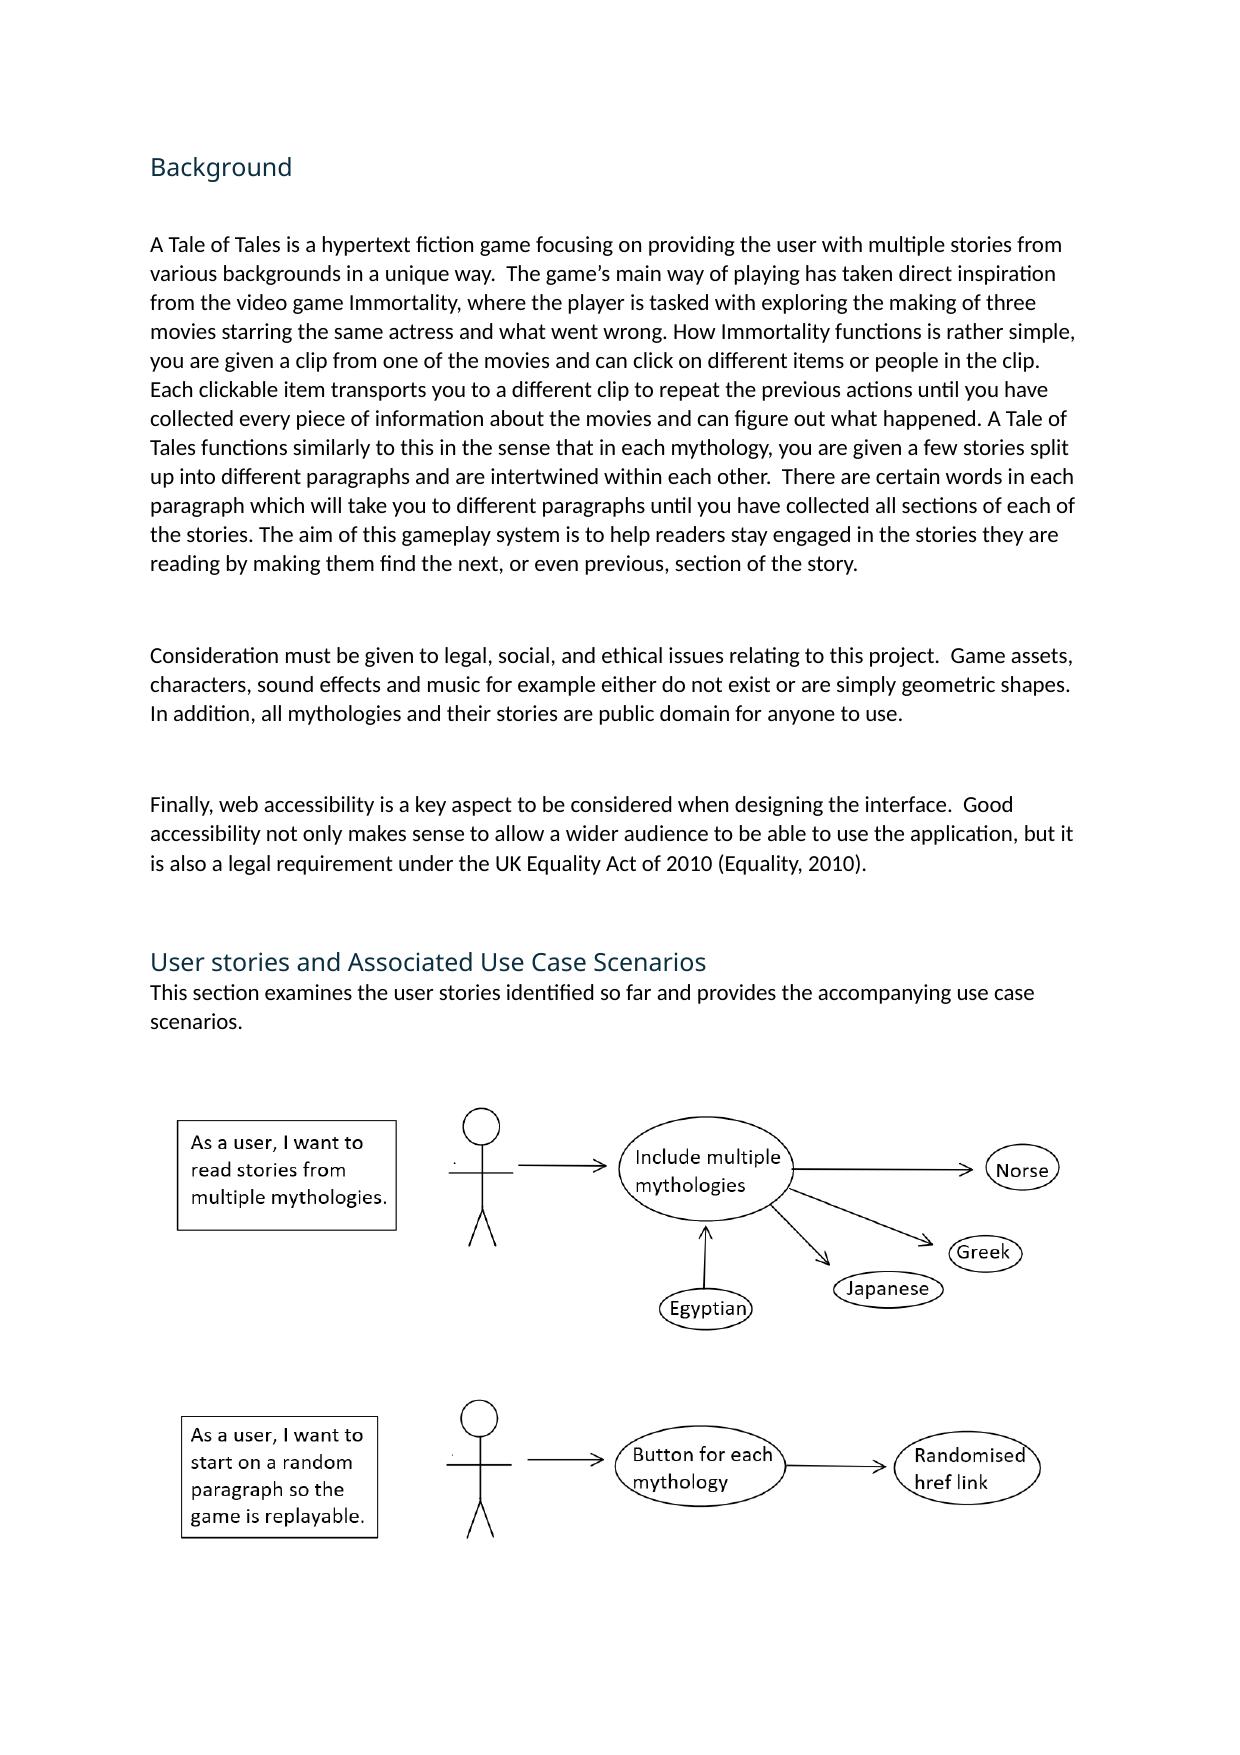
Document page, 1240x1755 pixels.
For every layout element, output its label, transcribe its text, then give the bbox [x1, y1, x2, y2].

text This section examines the user stories identified so far and provides the accompanying use case scenarios. [150, 978, 1089, 1035]
text Consideration must be given to legal, social, and ethical issues relating to this project. Game assets, characters, sound effects and music for example either do not exist or are simply geometric shapes. In addition, all mythologies and their stories are public domain for anyone to use. [150, 641, 1089, 727]
subtitle User stories and Associated Use Case Scenarios [150, 944, 1089, 978]
text Finally, web accessibility is a key aspect to be considered when designing the interface. Good accessibility not only makes sense to allow a wider audience to be able to use the application, but it is also a legal requirement under the UK Equality Act of 2010 (Equality, 2010). [150, 791, 1089, 877]
subtitle Background [150, 150, 1089, 184]
text A Tale of Tales is a hypertext fiction game focusing on providing the user with multiple stories from various backgrounds in a unique way. The game’s main way of playing has taken direct inspiration from the video game Immortality, where the player is tasked with exploring the making of three movies starring the same actress and what went wrong. How Immortality functions is rather simple, you are given a clip from one of the movies and can click on different items or people in the clip. Each clickable item transports you to a different clip to repeat the previous actions until you have collected every piece of information about the movies and can figure out what happened. A Tale of Tales functions similarly to this in the sense that in each mythology, you are given a few stories split up into different paragraphs and are intertwined within each other. There are certain words in each paragraph which will take you to different paragraphs until you have collected all sections of each of the stories. The aim of this gameplay system is to help readers stay engaged in the stories they are reading by making them find the next, or even previous, section of the story. [150, 230, 1089, 577]
